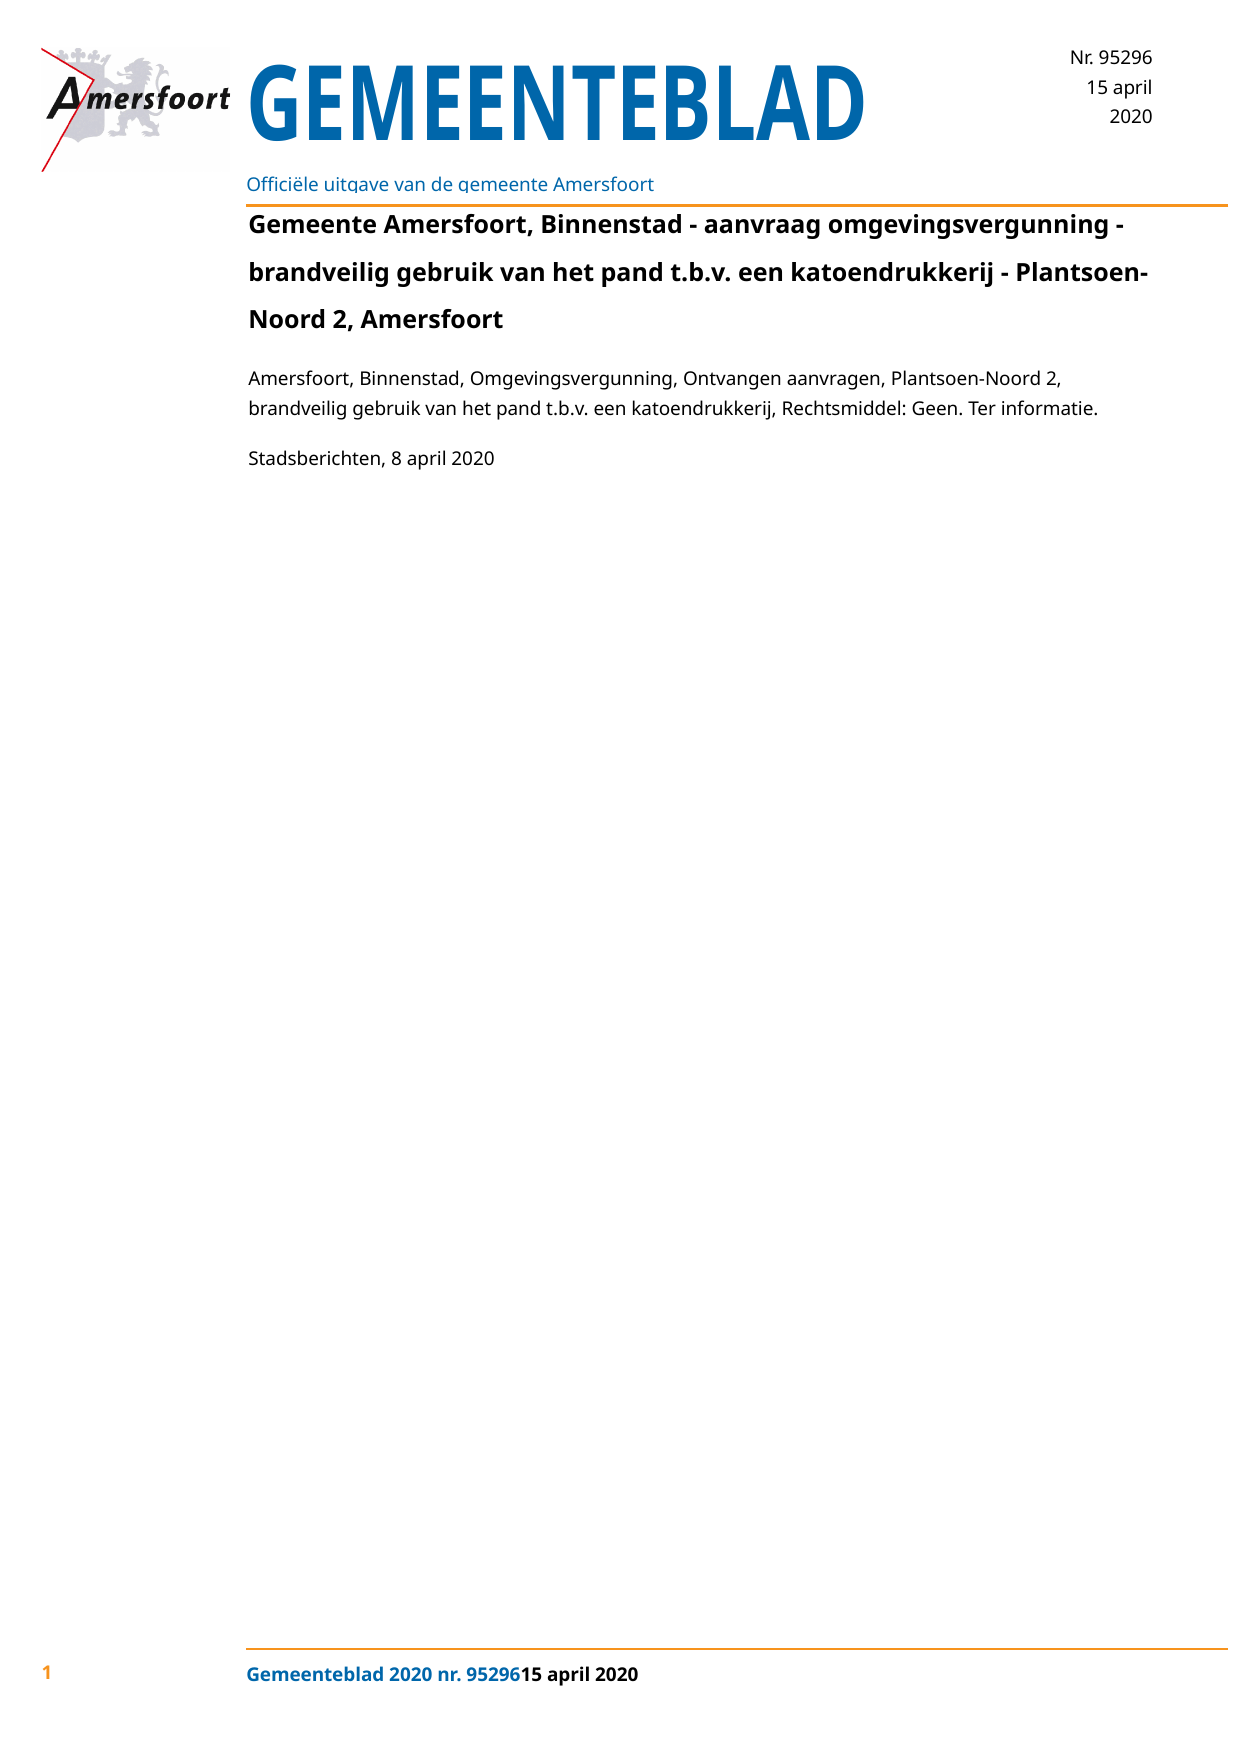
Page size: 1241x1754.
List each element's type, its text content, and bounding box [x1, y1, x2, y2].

text Gemeente Amersfoort, Binnenstad - aanvraag omgevingsvergunning - brandveilig gebruik van het pand t.b.v. een katoendrukkerij - Plantsoen-Noord 2, Amersfoort [248, 207, 1152, 336]
picture [41, 47, 231, 172]
text Amersfoort, Binnenstad, Omgevingsvergunning, Ontvangen aanvragen, Plantsoen-Noord 2, brandveilig gebruik van het pand t.b.v. een katoendrukkerij, Rechtsmiddel: Geen. Ter informatie. [248, 366, 1152, 421]
text Stadsberichten, 8 april 2020 [248, 446, 1152, 471]
